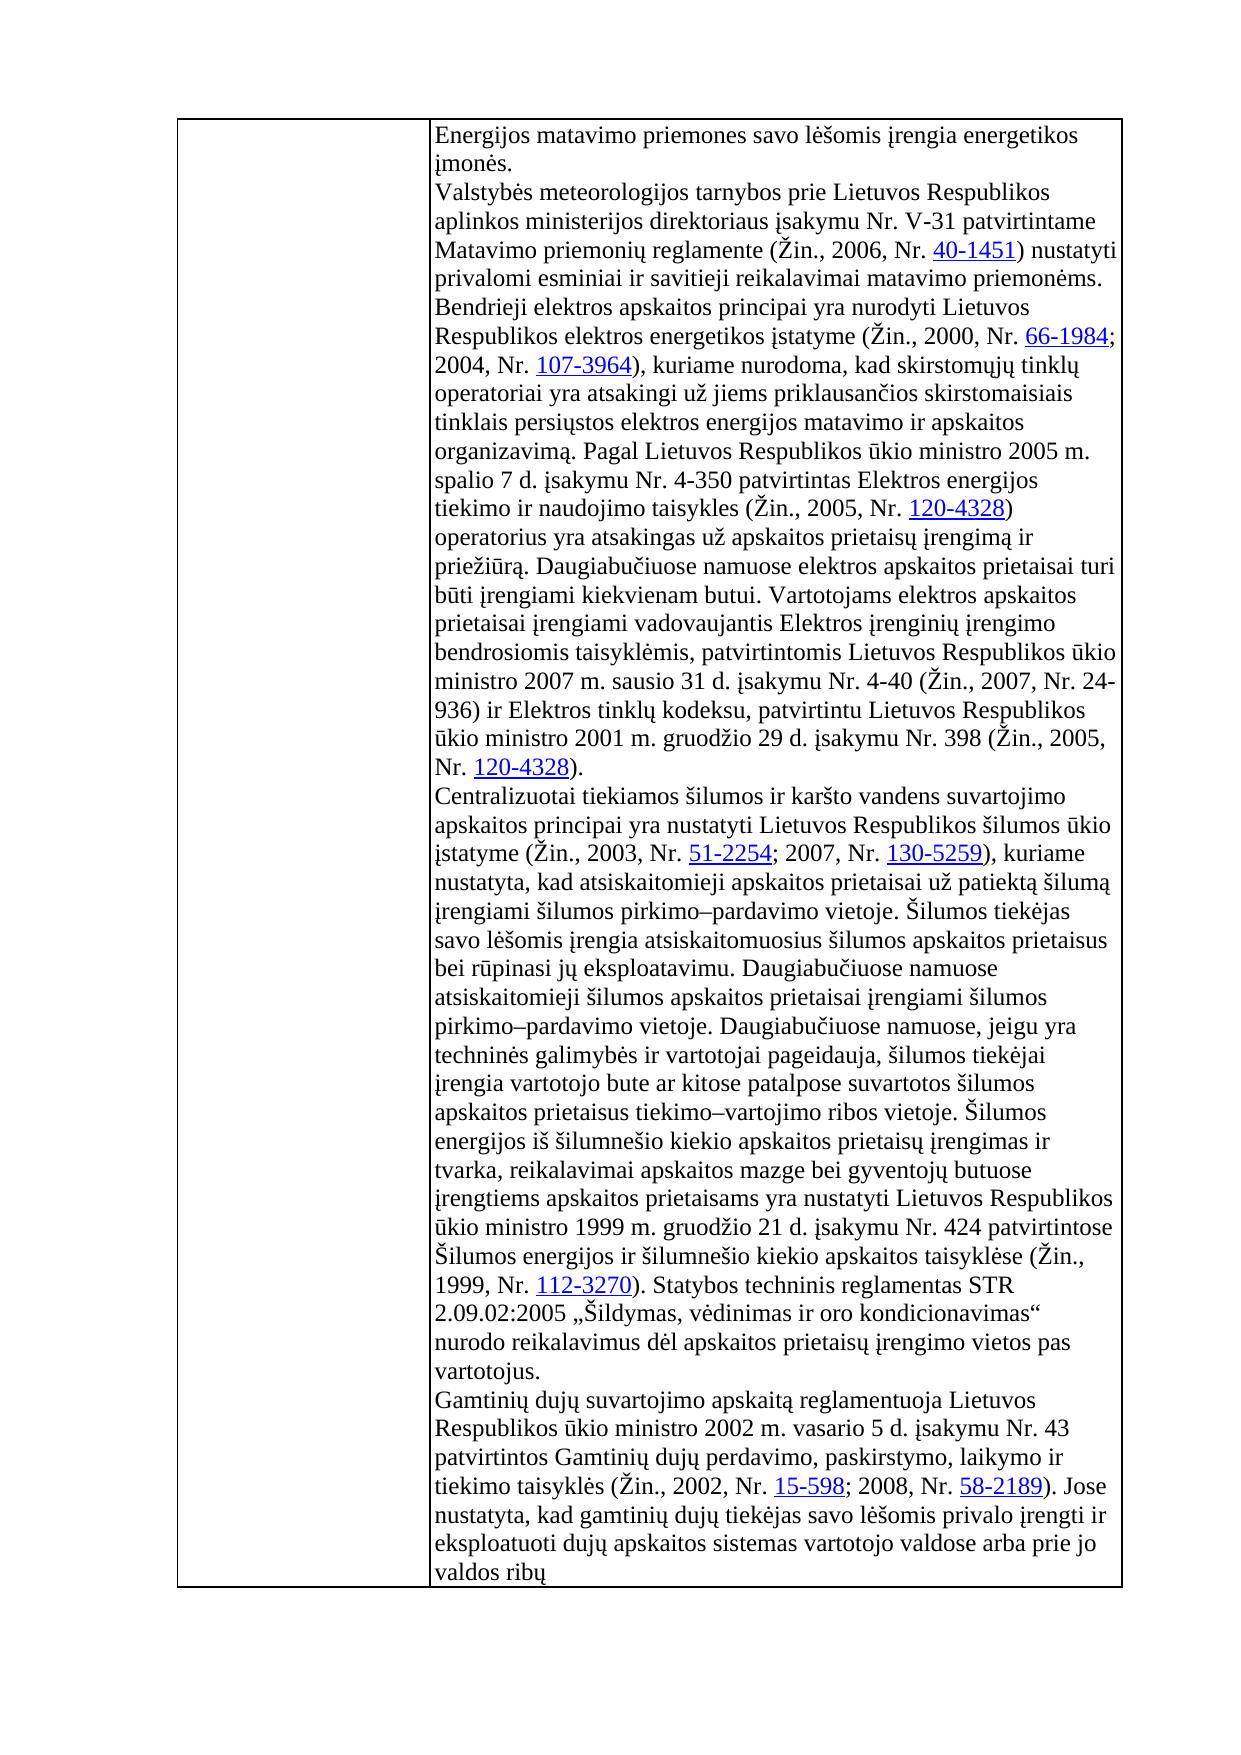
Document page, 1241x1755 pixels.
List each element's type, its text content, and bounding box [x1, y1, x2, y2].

table_cell Energijos matavimo priemones savo lėšomis įrengia energetikos įmonės. Valstybės meteorologijos tarnybos prie Lietuvos Respublikos aplinkos ministerijos direktoriaus įsakymu Nr. V-31 patvirtintame Matavimo priemonių reglamente (Žin., 2006, Nr. 40-1451) nustatyti privalomi esminiai ir savitieji reikalavimai matavimo priemonėms. Bendrieji elektros apskaitos principai yra nurodyti Lietuvos Respublikos elektros energetikos įstatyme (Žin., 2000, Nr. 66-1984; 2004, Nr. 107-3964), kuriame nurodoma, kad skirstomųjų tinklų operatoriai yra atsakingi už jiems priklausančios skirstomaisiais tinklais persiųstos elektros energijos matavimo ir apskaitos organizavimą. Pagal Lietuvos Respublikos ūkio ministro 2005 m. spalio 7 d. įsakymu Nr. 4-350 patvirtintas Elektros energijos tiekimo ir naudojimo taisykles (Žin., 2005, Nr. 120-4328) operatorius yra atsakingas už apskaitos prietaisų įrengimą ir priežiūrą. Daugiabučiuose namuose elektros apskaitos prietaisai turi būti įrengiami kiekvienam butui. Vartotojams elektros apskaitos prietaisai įrengiami vadovaujantis Elektros įrenginių įrengimo bendrosiomis taisyklėmis, patvirtintomis Lietuvos Respublikos ūkio ministro 2007 m. sausio 31 d. įsakymu Nr. 4-40 (Žin., 2007, Nr. 24-936) ir Elektros tinklų kodeksu, patvirtintu Lietuvos Respublikos ūkio ministro 2001 m. gruodžio 29 d. įsakymu Nr. 398 (Žin., 2005, Nr. 120-4328). Centralizuotai tiekiamos šilumos ir karšto vandens suvartojimo apskaitos principai yra nustatyti Lietuvos Respublikos šilumos ūkio įstatyme (Žin., 2003, Nr. 51-2254; 2007, Nr. 130-5259), kuriame nustatyta, kad atsiskaitomieji apskaitos prietaisai už patiektą šilumą įrengiami šilumos pirkimo–pardavimo vietoje. Šilumos tiekėjas savo lėšomis įrengia atsiskaitomuosius šilumos apskaitos prietaisus bei rūpinasi jų eksploatavimu. Daugiabučiuose namuose atsiskaitomieji šilumos apskaitos prietaisai įrengiami šilumos pirkimo–pardavimo vietoje. Daugiabučiuose namuose, jeigu yra techninės galimybės ir vartotojai pageidauja, šilumos tiekėjai įrengia vartotojo bute ar kitose patalpose suvartotos šilumos apskaitos prietaisus tiekimo–vartojimo ribos vietoje. Šilumos energijos iš šilumnešio kiekio apskaitos prietaisų įrengimas ir tvarka, reikalavimai apskaitos mazge bei gyventojų butuose įrengtiems apskaitos prietaisams yra nustatyti Lietuvos Respublikos ūkio ministro 1999 m. gruodžio 21 d. įsakymu Nr. 424 patvirtintose Šilumos energijos ir šilumnešio kiekio apskaitos taisyklėse (Žin., 1999, Nr. 112-3270). Statybos techninis reglamentas STR 2.09.02:2005 „Šildymas, vėdinimas ir oro kondicionavimas“ nurodo reikalavimus dėl apskaitos prietaisų įrengimo vietos pas vartotojus. Gamtinių dujų suvartojimo apskaitą reglamentuoja Lietuvos Respublikos ūkio ministro 2002 m. vasario 5 d. įsakymu Nr. 43 patvirtintos Gamtinių dujų perdavimo, paskirstymo, laikymo ir tiekimo taisyklės (Žin., 2002, Nr. 15-598; 2008, Nr. 58-2189). Jose nustatyta, kad gamtinių dujų tiekėjas savo lėšomis privalo įrengti ir eksploatuoti dujų apskaitos sistemas vartotojo valdose arba prie jo valdos ribų [431, 120, 1121, 1586]
table_cell [178, 120, 429, 1586]
